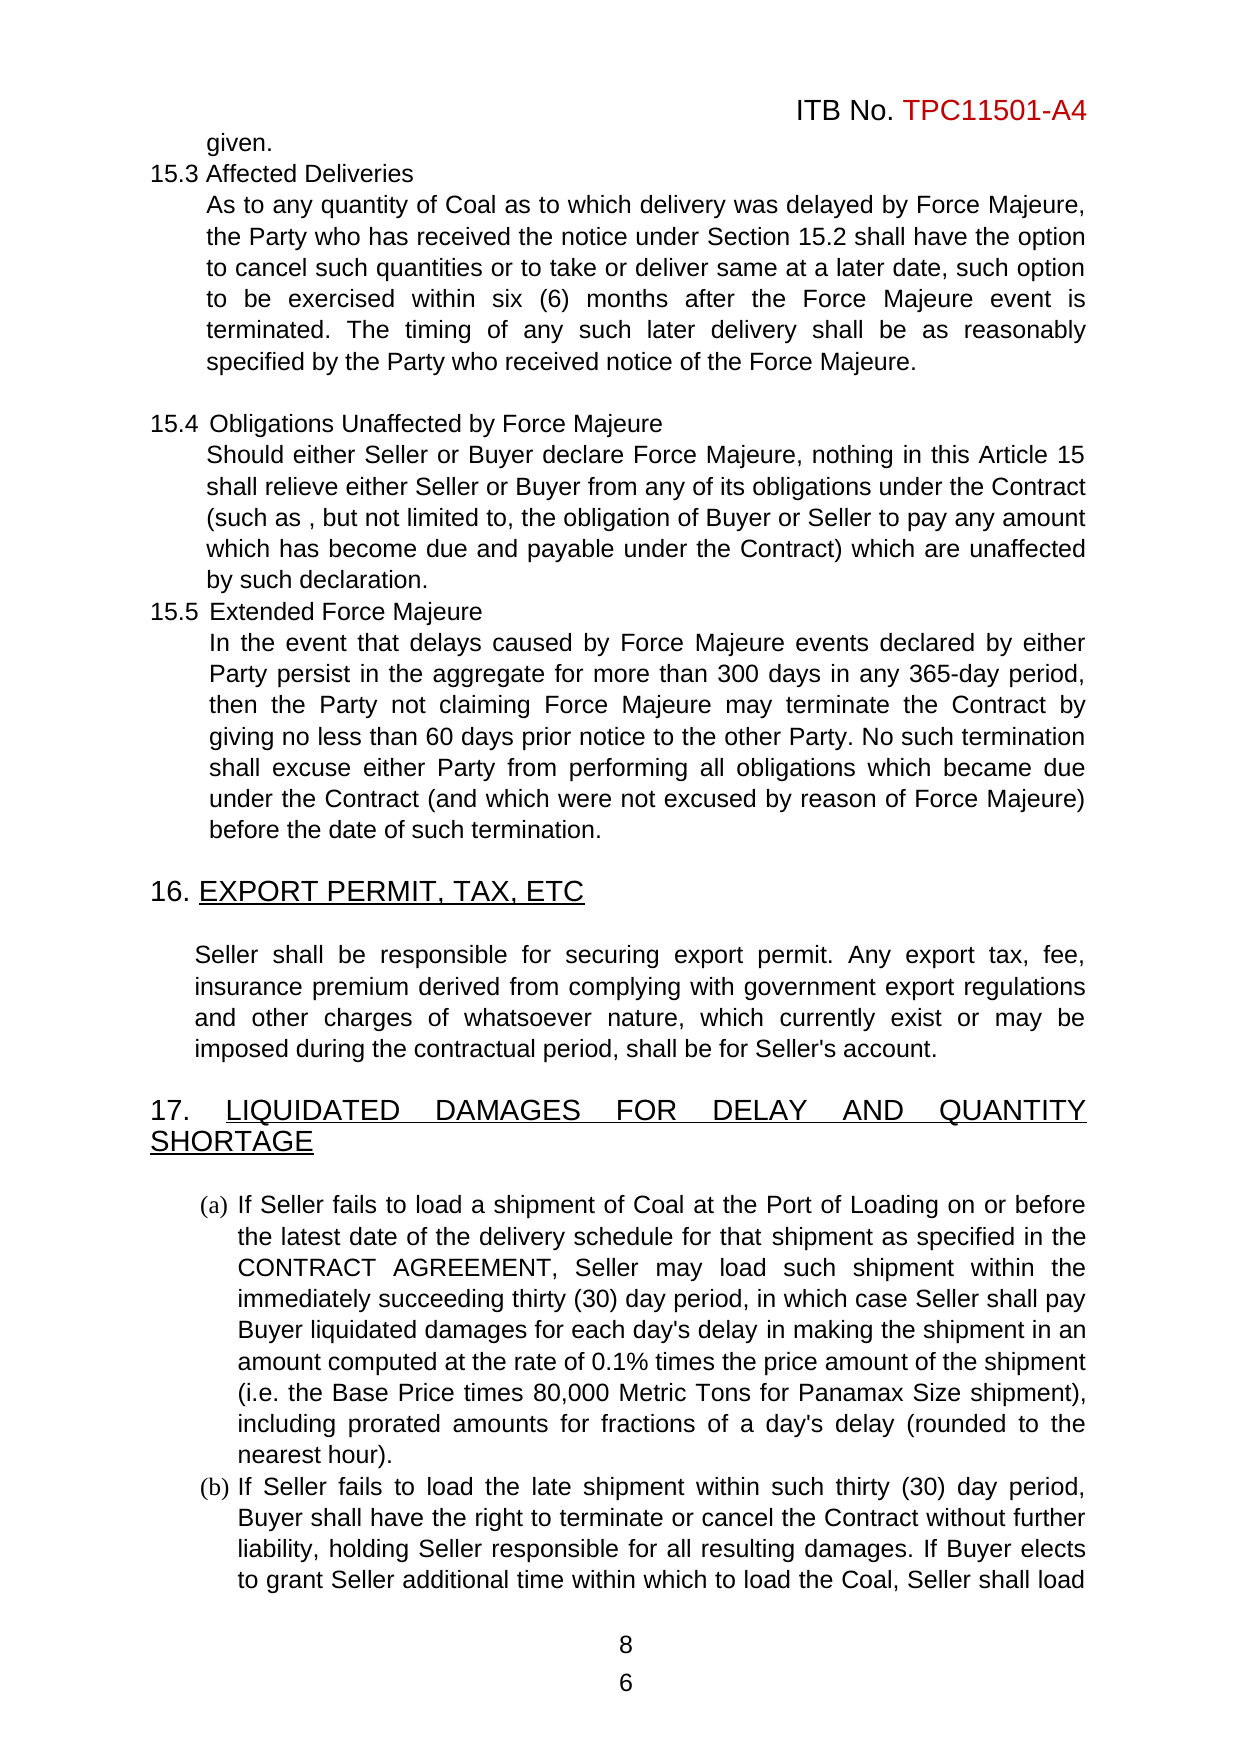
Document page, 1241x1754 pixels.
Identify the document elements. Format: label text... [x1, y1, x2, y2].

text 17. LIQUIDATED DAMAGES FOR DELAY AND QUANTITY SHORTAGE [150, 1095, 1087, 1157]
text 16. EXPORT PERMIT, TAX, ETC [150, 876, 1087, 907]
text In the event that delays caused by Force Majeure events declared by either Party persist in the aggregate for more than 300 days in any 365-day period, then the Party not claiming Force Majeure may terminate the Contract by giving no less than 60 days prior notice to the other Party. No such termination shall excuse either Party from performing all obligations which became due under the Contract (and which were not excused by reason of Force Majeure) before the date of such termination. [209, 626, 1087, 845]
text given. [206, 126, 1087, 157]
text Should either Seller or Buyer declare Force Majeure, nothing in this Article 15 shall relieve either Seller or Buyer from any of its obligations under the Contract (such as , but not limited to, the obligation of Buyer or Seller to pay any amount which has become due and payable under the Contract) which are unaffected by such declaration. [206, 439, 1087, 595]
text Seller shall be responsible for securing export permit. Any export tax, fee, insurance premium derived from complying with government export regulations and other charges of whatsoever nature, which currently exist or may be imposed during the contractual period, shall be for Seller's account. [194, 939, 1087, 1064]
text 15.4 Obligations Unaffected by Force Majeure [150, 407, 1087, 439]
text 15.3 Affected Deliveries [150, 157, 1087, 189]
list If Seller fails to load the late shipment within such thirty (30) day period, Buyer shall have the right to terminate or cancel the Contract without further liability, holding Seller responsible for all resulting damages. If Buyer elects to grant Seller additional time within which to load the Coal, Seller shall load [200, 1470, 1087, 1595]
text 15.5 Extended Force Majeure [150, 595, 1087, 626]
text As to any quantity of Coal as to which delivery was delayed by Force Majeure, the Party who has received the notice under Section 15.2 shall have the option to cancel such quantities or to take or deliver same at a later date, such option to be exercised within six (6) months after the Force Majeure event is terminated. The timing of any such later delivery shall be as reasonably specified by the Party who received notice of the Force Majeure. [206, 189, 1087, 376]
list If Seller fails to load a shipment of Coal at the Port of Loading on or before the latest date of the delivery schedule for that shipment as specified in the CONTRACT AGREEMENT, Seller may load such shipment within the immediately succeeding thirty (30) day period, in which case Seller shall pay Buyer liquidated damages for each day's delay in making the shipment in an amount computed at the rate of 0.1% times the price amount of the shipment (i.e. the Base Price times 80,000 Metric Tons for Panamax Size shipment), including prorated amounts for fractions of a day's delay (rounded to the nearest hour). [200, 1189, 1087, 1470]
